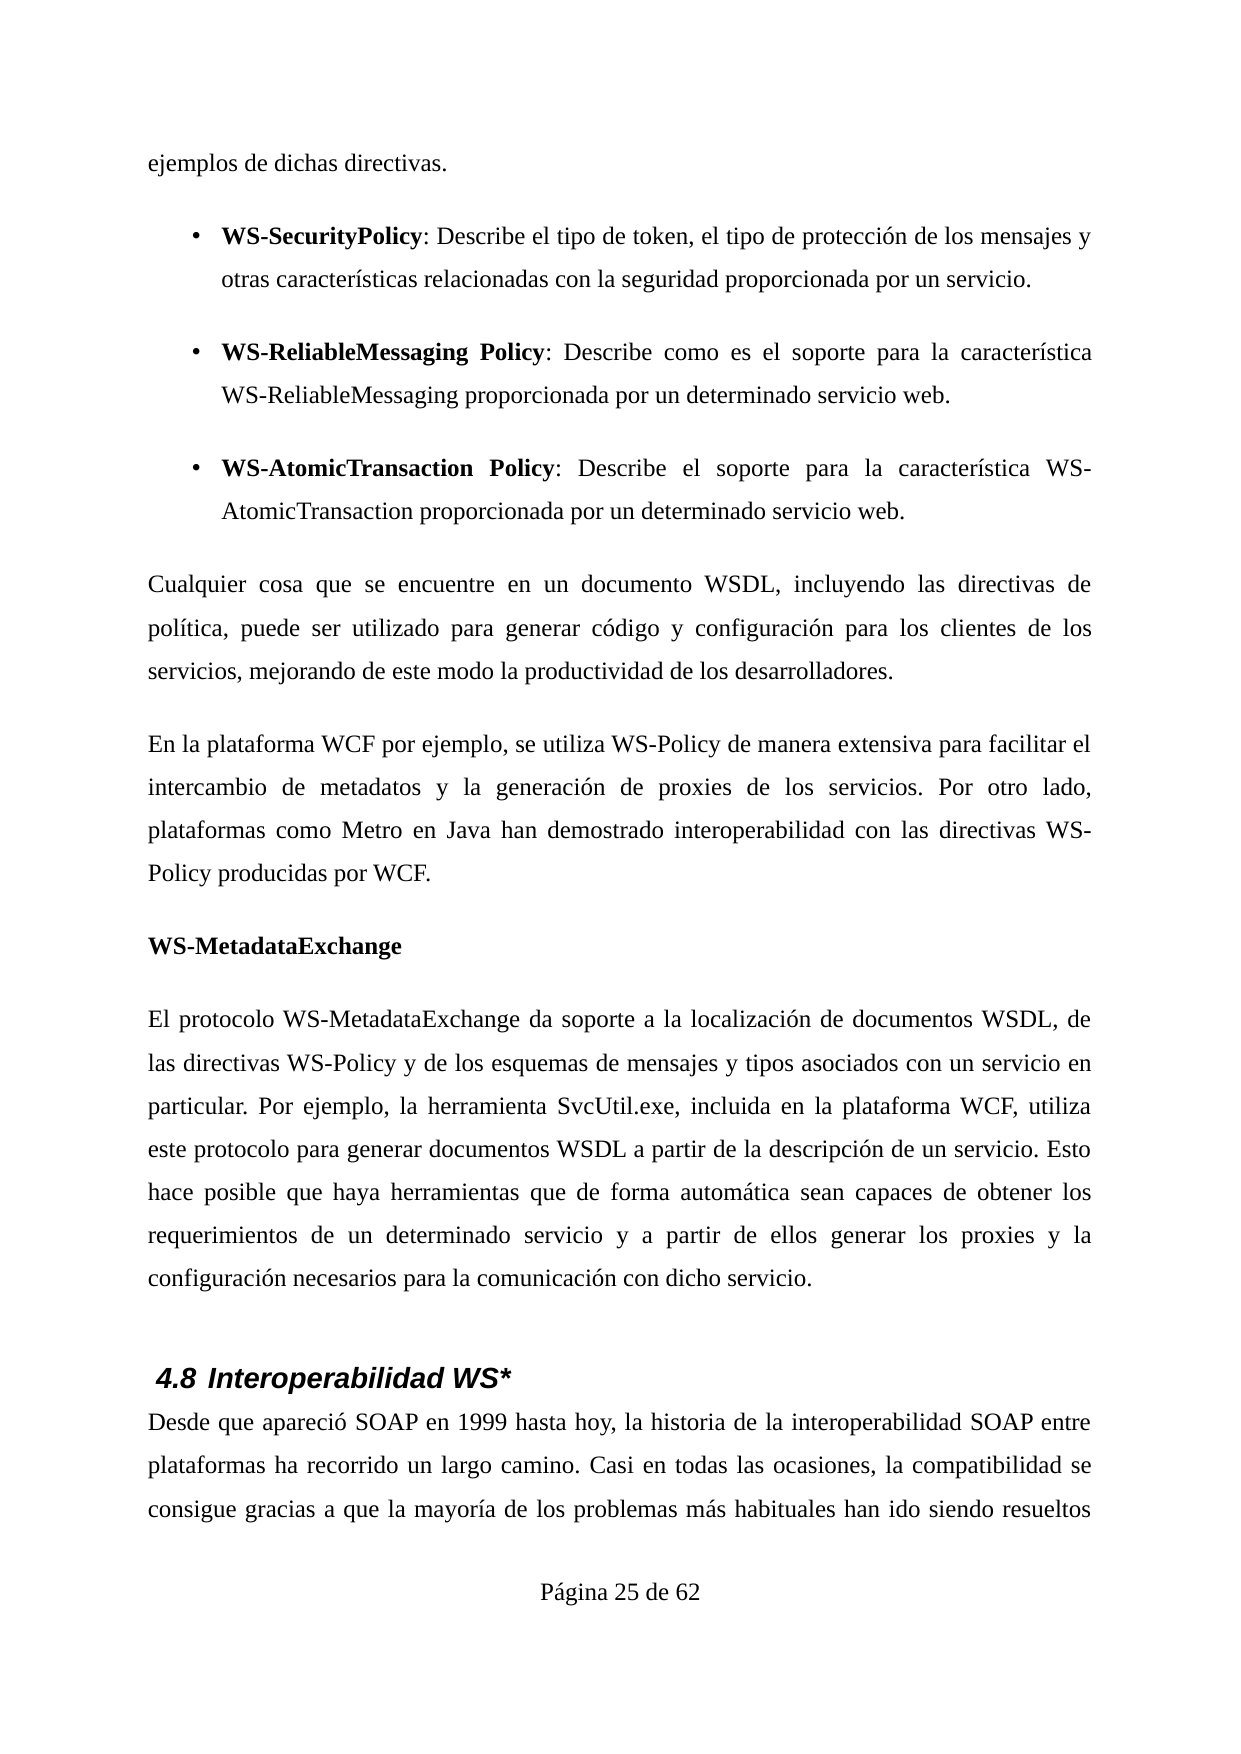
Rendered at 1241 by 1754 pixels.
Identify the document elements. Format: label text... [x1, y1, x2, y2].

list WS-AtomicTransaction Policy: Describe el soporte para la característica WS-AtomicTransaction proporcionada por un determinado servicio web. [192, 453, 1093, 525]
text El protocolo WS-MetadataExchange da soporte a la localización de documentos WSDL, de las directivas WS-Policy y de los esquemas de mensajes y tipos asociados con un servicio en particular. Por ejemplo, la herramienta SvcUtil.exe, incluida en la plataforma WCF, utiliza este protocolo para generar documentos WSDL a partir de la descripción de un servicio. Esto hace posible que haya herramientas que de forma automática sean capaces de obtener los requerimientos de un determinado servicio y a partir de ellos generar los proxies y la configuración necesarios para la comunicación con dicho servicio. [148, 1004, 1093, 1292]
text Desde que apareció SOAP en 1999 hasta hoy, la historia de la interoperabilidad SOAP entre plataformas ha recorrido un largo camino. Casi en todas las ocasiones, la compatibilidad se consigue gracias a que la mayoría de los problemas más habituales han ido siendo resueltos [148, 1407, 1093, 1522]
list WS-ReliableMessaging Policy: Describe como es el soporte para la característica WS-ReliableMessaging proporcionada por un determinado servicio web. [192, 337, 1093, 409]
text WS-MetadataExchange [148, 931, 1093, 960]
text Cualquier cosa que se encuentre en un documento WSDL, incluyendo las directivas de política, puede ser utilizado para generar código y configuración para los clientes de los servicios, mejorando de este modo la productividad de los desarrolladores. [148, 569, 1093, 684]
subtitle Interoperabilidad WS* [148, 1361, 1093, 1395]
text En la plataforma WCF por ejemplo, se utiliza WS-Policy de manera extensiva para facilitar el intercambio de metadatos y la generación de proxies de los servicios. Por otro lado, plataformas como Metro en Java han demostrado interoperabilidad con las directivas WS-Policy producidas por WCF. [148, 729, 1093, 887]
list WS-SecurityPolicy: Describe el tipo de token, el tipo de protección de los mensajes y otras características relacionadas con la seguridad proporcionada por un servicio. [192, 221, 1093, 293]
text ejemplos de dichas directivas. [148, 148, 1093, 176]
